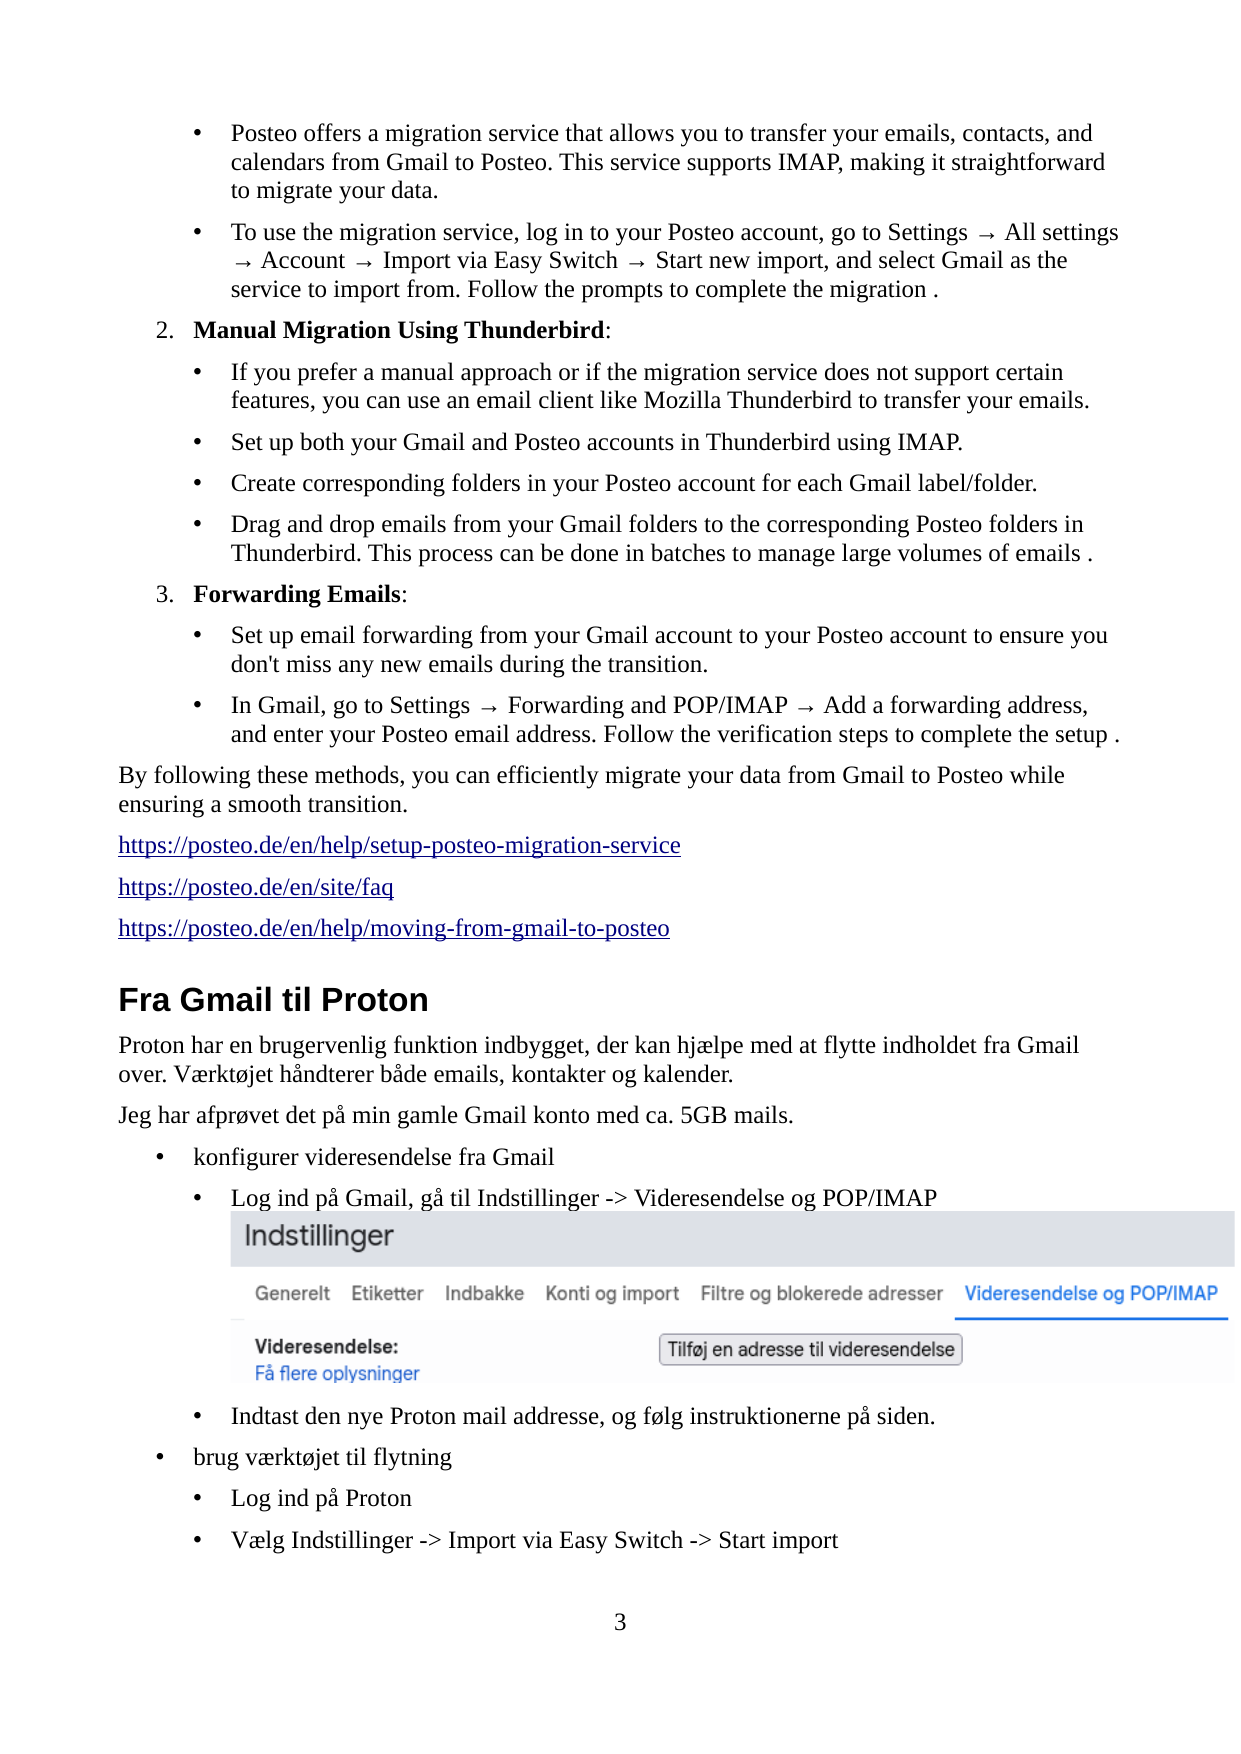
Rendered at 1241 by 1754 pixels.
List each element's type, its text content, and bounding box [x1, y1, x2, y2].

list Create corresponding folders in your Posteo account for each Gmail label/folder. [193, 468, 1122, 497]
text By following these methods, you can efficiently migrate your data from Gmail to Posteo while ensuring a smooth transition. [118, 761, 1122, 818]
subtitle Fra Gmail til Proton [118, 979, 1122, 1018]
list Log ind på Gmail, gå til Indstillinger -> Videresendelse og POP/IMAP [193, 1183, 1122, 1388]
list Drag and drop emails from your Gmail folders to the corresponding Posteo folders in Thunderbird. This process can be done in batches to manage large volumes of emails . [193, 509, 1122, 567]
text Proton har en brugervenlig funktion indbygget, der kan hjælpe med at flytte indholdet fra Gmail over. Værktøjet håndterer både emails, kontakter og kalender. [118, 1031, 1122, 1088]
text https://posteo.de/en/site/faq [118, 872, 1122, 901]
list Set up both your Gmail and Posteo accounts in Thunderbird using IMAP. [193, 427, 1122, 456]
list brug værktøjet til flytning [156, 1442, 1122, 1471]
list To use the migration service, log in to your Posteo account, go to Settings → All settings → Account → Import via Easy Switch → Start new import, and select Gmail as the service to import from. Follow the prompts to complete the migration . [193, 217, 1122, 303]
list Set up email forwarding from your Gmail account to your Posteo account to ensure you don't miss any new emails during the transition. [193, 621, 1122, 678]
list Vælg Indstillinger -> Import via Easy Switch -> Start import [193, 1525, 1122, 1553]
text https://posteo.de/en/help/moving-from-gmail-to-posteo [118, 913, 1122, 942]
list Indtast den nye Proton mail addresse, og følg instruktionerne på siden. [193, 1401, 1122, 1430]
list Forwarding Emails: [156, 579, 1122, 608]
list In Gmail, go to Settings → Forwarding and POP/IMAP → Add a forwarding address, and enter your Posteo email address. Follow the verification steps to complete the setup . [193, 691, 1122, 748]
text https://posteo.de/en/help/setup-posteo-migration-service [118, 831, 1122, 859]
list If you prefer a manual approach or if the migration service does not support certain features, you can use an email client like Mozilla Thunderbird to transfer your emails. [193, 357, 1122, 414]
list Log ind på Proton [193, 1483, 1122, 1512]
list Posteo offers a migration service that allows you to transfer your emails, contacts, and calendars from Gmail to Posteo. This service supports IMAP, making it straightforward to migrate your data. [193, 118, 1122, 204]
list Manual Migration Using Thunderbird: [156, 316, 1122, 344]
list konfigurer videresendelse fra Gmail [156, 1142, 1122, 1171]
text Jeg har afprøvet det på min gamle Gmail konto med ca. 5GB mails. [118, 1101, 1122, 1129]
